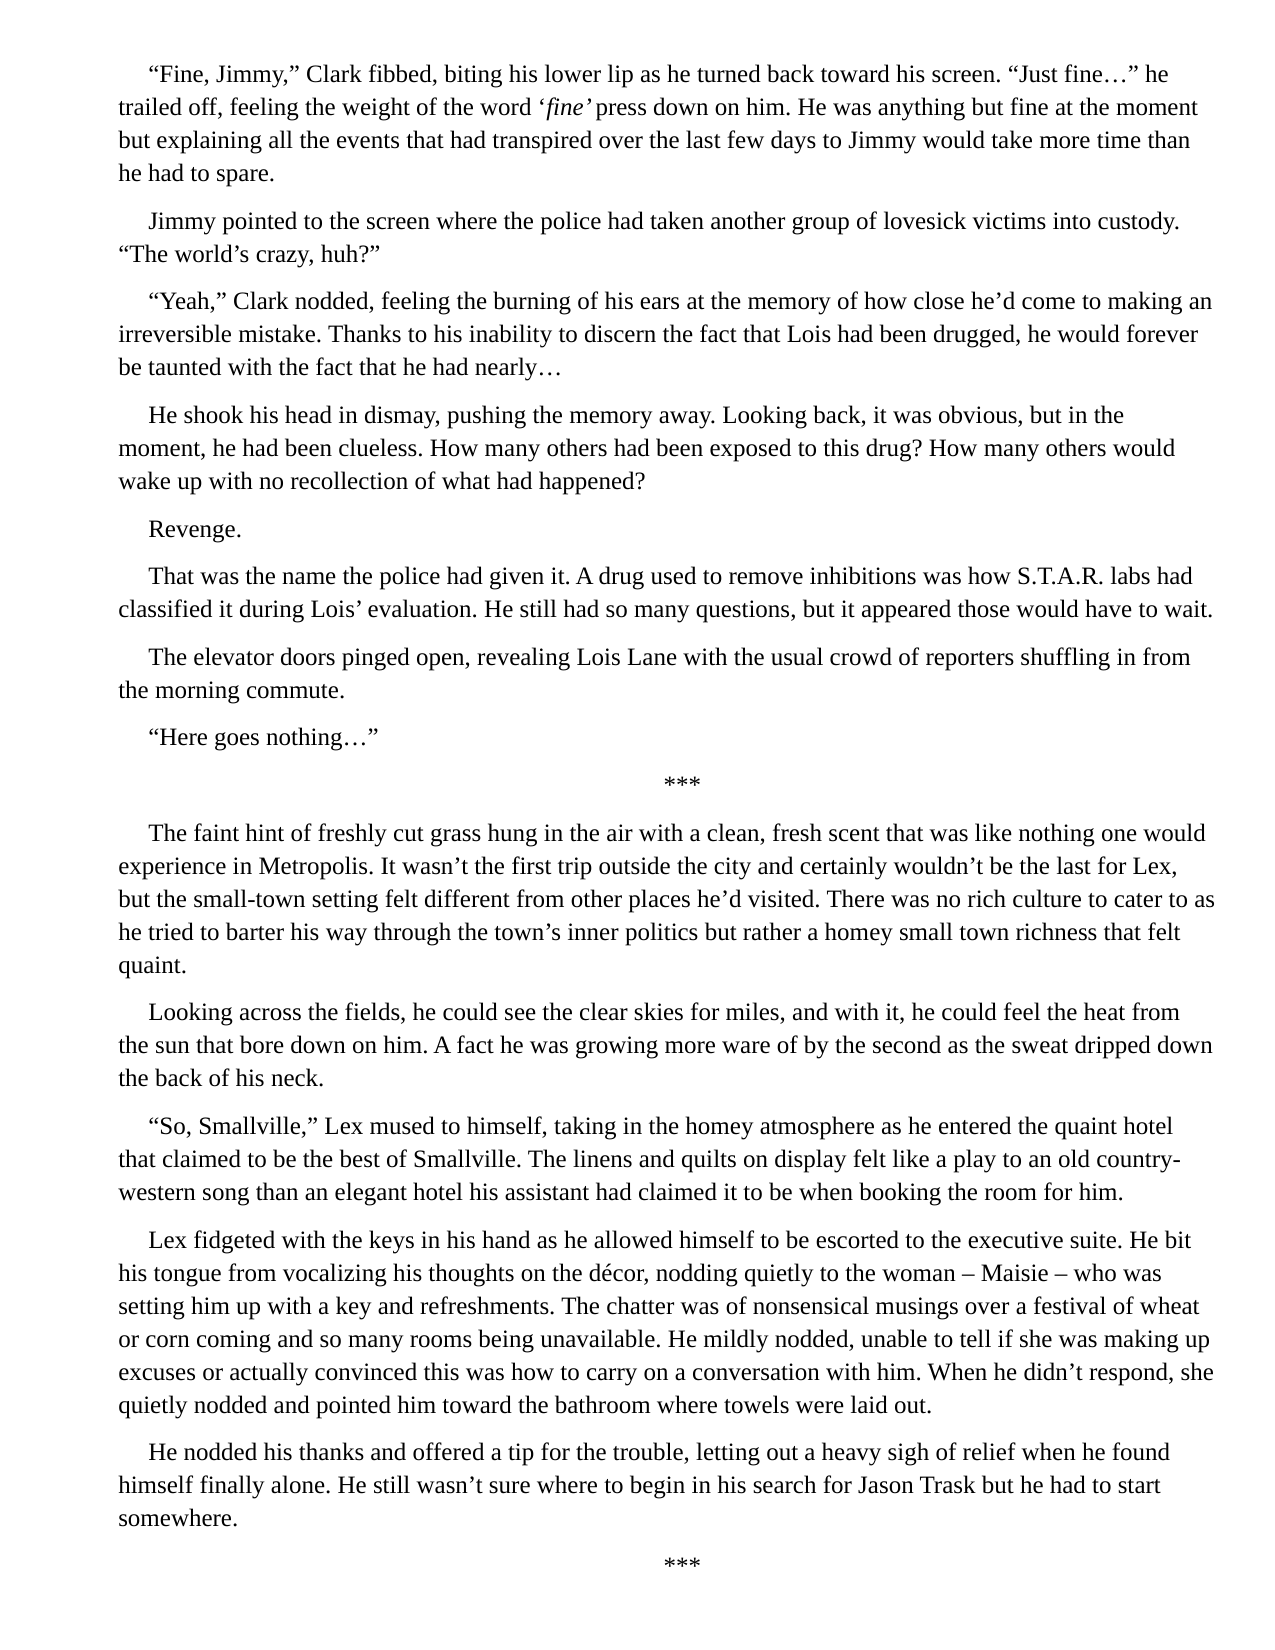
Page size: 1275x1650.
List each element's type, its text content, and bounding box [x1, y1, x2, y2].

text The faint hint of freshly cut grass hung in the air with a clean, fresh scent that was like nothing one would experience in Metropolis. It wasn’t the first trip outside the city and certainly wouldn’t be the last for Lex, but the small-town setting felt different from other places he’d visited. There was no rich culture to cater to as he tried to barter his way through the town’s inner politics but rather a homey small town richness that felt quaint. [118, 818, 1216, 978]
text “Yeah,” Clark nodded, feeling the burning of his ears at the memory of how close he’d come to making an irreversible mistake. Thanks to his inability to discern the fact that Lois had been drugged, he would forever be taunted with the fact that he had nearly… [118, 286, 1216, 381]
text Jimmy pointed to the screen where the police had taken another group of lovesick victims into custody. “The world’s crazy, huh?” [118, 206, 1216, 267]
text He nodded his thanks and offered a tip for the trouble, letting out a heavy sigh of relief when he found himself finally alone. He still wasn’t sure where to begin in his search for Jason Trask but he had to start somewhere. [118, 1437, 1216, 1532]
text “So, Smallville,” Lex mused to himself, taking in the homey atmosphere as he entered the quaint hotel that claimed to be the best of Smallville. The linens and quilts on display felt like a play to an old country-western song than an elegant hotel his assistant had claimed it to be when booking the room for him. [118, 1111, 1216, 1206]
text Revenge. [118, 514, 1216, 542]
text *** [118, 1551, 1216, 1580]
text Lex fidgeted with the keys in his hand as he allowed himself to be escorted to the executive suite. He bit his tongue from vocalizing his thoughts on the décor, nodding quietly to the woman – Maisie – who was setting him up with a key and refreshments. The chatter was of nonsensical musings over a festival of wheat or corn coming and so many rooms being unavailable. He mildly nodded, unable to tell if she was making up excuses or actually convinced this was how to carry on a conversation with him. When he didn’t respond, she quietly nodded and pointed him toward the bathroom where towels were laid out. [118, 1225, 1216, 1418]
text *** [118, 770, 1216, 799]
text Looking across the fields, he could see the clear skies for miles, and with it, he could feel the heat from the sun that bore down on him. A fact he was growing more ware of by the second as the sweat dripped down the back of his neck. [118, 997, 1216, 1092]
text “Fine, Jimmy,” Clark fibbed, biting his lower lip as he turned back toward his screen. “Just fine…” he trailed off, feeling the weight of the word ‘fine’ press down on him. He was anything but fine at the moment but explaining all the events that had transpired over the last few days to Jimmy would take more time than he had to spare. [118, 59, 1216, 187]
text That was the name the police had given it. A drug used to remove inhibitions was how S.T.A.R. labs had classified it during Lois’ evaluation. He still had so many questions, but it appeared those would have to wait. [118, 561, 1216, 623]
text He shook his head in dismay, pushing the memory away. Looking back, it was obvious, but in the moment, he had been clueless. How many others had been exposed to this drug? How many others would wake up with no recollection of what had happened? [118, 400, 1216, 495]
text “Here goes nothing…” [118, 722, 1216, 751]
text The elevator doors pinged open, revealing Lois Lane with the usual crowd of reporters shuffling in from the morning commute. [118, 642, 1216, 704]
